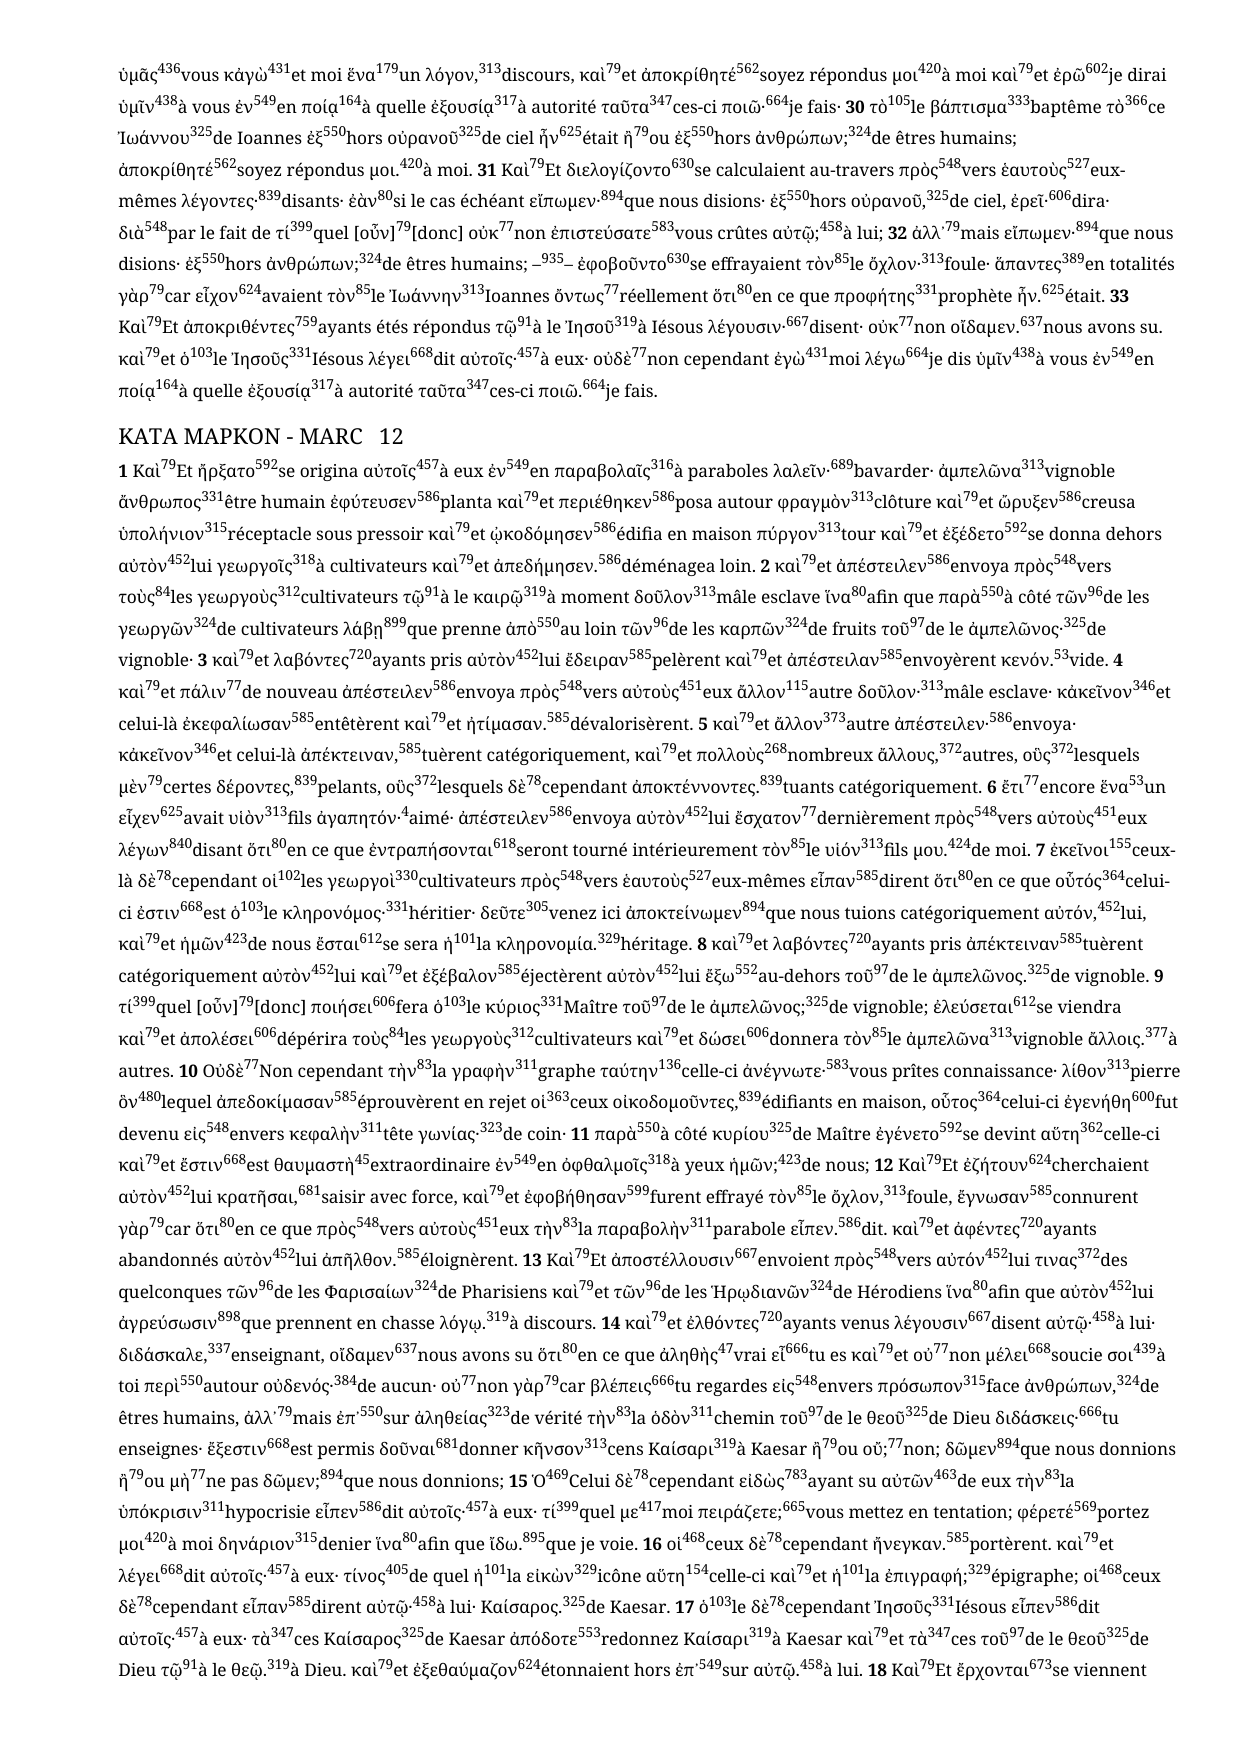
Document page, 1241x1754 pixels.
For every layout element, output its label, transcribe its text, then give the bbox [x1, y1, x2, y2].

text 1 Καὶ79Et ὅτε80lorsque ἐγγίζουσιν667approchent εἰς548envers Ἱεροσόλυμα314Ierosolymas εἰς548envers Βηθφαγὴ311Bethphagé καὶ79et Βηθανίαν311Béthanie πρὸς548vers τὸ87le ὄρος315montagne τῶν94de les ἐλαιῶν,322de oliviers, ἀποστέλλει668envoie δύο52deux τῶν96de les μαθητῶν324de disciples αὐτοῦ464de lui 2 καὶ79et λέγει668dit αὐτοῖς·457à eux· ὑπάγετε569dirigez en arrière εἰς548envers τὴν83la κώμην311village τὴν344celle κατέναντι552en contre face ὑμῶν,441de vous, καὶ79et εὐθὺς77directement εἰσπορευόμενοι866se allants à l'intérieur εἰς548envers αὐτὴν450elle εὑρήσετε603vous trouverez πῶλον313poulain δεδεμένον796ayant été attaché de lien ἐφ᾽548sur ὃν480lequel οὐδεὶς390aucun ἀνθρώπων324de êtres humains οὔπω77non encore ἐκάθισεν·586assit· λύσατε553déliez αὐτὸν452lui καὶ79et φέρετε.569portez. 3 καὶ79et ἐάν80si le cas échéant τις390un quelconque ὑμῖν438à vous εἴπῃ·899que dise· τί399quel ποιεῖτε665vous faites τοῦτο;348ce-ci; εἴπατε·553dites· ὅτι80en ce que ὁ103le κύριος331Maître αὐτοῦ464de lui χρείαν311besoin ἔχει,668a, καὶ79et εὐθὺς77directement αὐτὸν452lui ἀποστέλλει668envoie πάλιν77de nouveau ὧδε.77ici. 4 Καὶ79Et ἀπῆλθον585éloignèrent καὶ79et εὗρον585trouvèrent πῶλον313poulain δεδεμένον796ayant été attaché de lien πρὸς548vers τὴν83la θύραν311porte ἔξω77au-dehors ἐπὶ550sur τοῦ99de le ἀμφόδου327de contour du chemin καὶ79et λύουσιν667délient αὐτόν.452lui. 5 καί79et τινες389des quelconques τῶν357de ceux ἐκεῖ77là ἑστηκότων777de ayants dressés ἔλεγον624disaient αὐτοῖς·457à eux· τί399quel ποιεῖτε665vous faites λύοντες839déliants τὸν85le πῶλον;313poulain; 6 οἱ468ceux δὲ78cependant εἶπαν585dirent αὐτοῖς457à eux καθὼς77de haut en bas comme εἶπεν586dit ὁ103le Ἰησοῦς,331Iésous, καὶ79et ἀφῆκαν585abandonnèrent αὐτούς.451eux. 7 Καὶ79Et φέρουσιν667portent τὸν85le πῶλον313poulain πρὸς548vers τὸν85le Ἰησοῦν313Iésous καὶ79et ἐπιβάλλουσιν667surjettent αὐτῷ458à lui τὰ86les ἱμάτια314himations αὐτῶν,463de eux, καὶ79et ἐκάθισεν586assit ἐπ᾽548sur αὐτόν.452lui. 8 καὶ79et πολλοὶ389nombreux τὰ86les ἱμάτια314himations αὐτῶν463de eux ἔστρωσαν585étendirent εἰς548envers τὴν83la ὁδόν,311chemin, ἄλλοι389autres δὲ78cependant στιβάδας310branches κόψαντες720ayants coupés ἐκ550hors τῶν96de les ἀγρῶν.324de champs. 9 καὶ79et οἱ363ceux προάγοντες839menants devant καὶ79et οἱ363ceux ἀκολουθοῦντες839suivants ἔκραζον·624croassaient· ὡσαννά·304Hosanna· εὐλογημένος813ayant été élogié ὁ364celui ἐρχόμενος867se venant ἐν549en ὀνόματι321à nom κυρίου·325de Maître· 10 εὐλογημένη811ayante étée élogiée ἡ101la ἐρχομένη865se venante βασιλεία329royauté τοῦ97de le πατρὸς325de père ἡμῶν423de nous Δαυίδ·325de Dauid· ὡσαννὰ304Hosanna ἐν549en τοῖς92à les ὑψίστοις.11à très hauts. 11 Καὶ79Et εἰσῆλθεν586vint à l'intérieur εἰς548envers Ἱεροσόλυμα314Ierosolymas εἰς548envers τὸ87le ἱερὸν315sanctuaire καὶ79et περιβλεψάμενος740se ayant regardé autour πάντα,374tous, ὀψίας63de tardive ἤδη77déjà οὔσης832de étante τῆς95de la ὥρας,323de heure, ἐξῆλθεν586sortit εἰς548envers Βηθανίαν311Béthanie μετὰ550avec τῶν96de les δώδεκα.64de douze. 12 Καὶ79Et τῇ350à celle ἐπαύριον77lendemain ἐξελθόντων715de ayants sortis αὐτῶν463de eux ἀπὸ550au loin Βηθανίας323de Béthanie ἐπείνασεν.586eut faim. 13 καὶ79et ἰδὼν721ayant vu συκῆν311figuier ἀπὸ547au loin μακρόθεν77à distance ἔχουσαν820ayante φύλλα314feuilles ἦλθεν,586vint, εἰ80si ἄρα77par conséquent τι375un quelconque εὑρήσει606trouvera ἐν549en αὐτῇ,456à elle, καὶ79et ἐλθὼν721ayant venu ἐπ᾽548sur αὐτὴν450elle οὐδὲν375aucun εὗρεν586trouva εἰ551si μὴ77ne pas φύλλα·314feuilles· ὁ103le γὰρ79car καιρὸς331moment οὐκ77non ἦν625était σύκων.326de figues. 14 καὶ79et ἀποκριθεὶς760ayant été répondu εἶπεν586dit αὐτῇ·456à elle· μηκέτι77ne pas plus εἰς548envers τὸν85le αἰῶνα313ère ἐκ550hors σοῦ442de toi μηδεὶς390ne pas un καρπὸν313fruit φάγοι.694que mange. καὶ79et ἤκουον624écoutaient οἱ102les μαθηταὶ330disciples αὐτοῦ.464de lui. 15 Καὶ79Et ἔρχονται673se viennent εἰς548envers Ἱεροσόλυμα.314Ierosolymas. Καὶ79Et εἰσελθὼν721ayant venu à l'intérieur εἰς548envers τὸ87le ἱερὸν315sanctuaire ἤρξατο592se origina ἐκβάλλειν689éjecter τοὺς345ceux πωλοῦντας821troquants καὶ79et τοὺς345ceux ἀγοράζοντας821achetants à l'agora ἐν549en τῷ93à le ἱερῷ,321à sanctuaire, καὶ79et τὰς82les τραπέζας310tables τῶν96de les κολλυβιστῶν324de changeurs de pièces καὶ79et τὰς82les καθέδρας310sièges τῶν357de ceux πωλούντων833de troquants τὰς82les περιστερὰς310colombes κατέστρεψεν,586catastropha, 16 καὶ79et οὐκ77non ἤφιεν625abandonnait ἵνα80afin que τις390un quelconque διενέγκῃ899que diffère σκεῦος315ustensile διὰ550par τοῦ99de le ἱεροῦ.327de sanctuaire. 17 καὶ79et ἐδίδασκεν625enseignait καὶ79et ἔλεγεν625disait αὐτοῖς·457à eux· οὐ340non γέγραπται654a été graphé ὅτι80en ce que ὁ103le οἶκός331maison μου424de moi οἶκος331maison προσευχῆς323de prière κληθήσεται619sera appelé πᾶσιν276à tous τοῖς92à les ἔθνεσιν;320à ethnies; ὑμεῖς447vous δὲ78cependant πεποιήκατε639vous avez fait αὐτὸν452lui σπήλαιον315caverne λῃστῶν.324de pilleurs. 18 Καὶ79Et ἤκουσαν585écoutèrent οἱ102les ἀρχιερεῖς330chefs sacrificateurs καὶ79et οἱ102les γραμματεῖς330lettrés καὶ79et ἐζήτουν624cherchaient πῶς77comment? αὐτὸν452lui ἀπολέσωσιν·898que dépérissent· ἐφοβοῦντο630se effrayaient γὰρ79car αὐτόν,452lui, πᾶς287tout γὰρ79car ὁ103le ὄχλος331foule ἐξεπλήσσετο636était heurté à l'excès ἐπὶ549sur τῇ89à la διδαχῇ317à enseignement αὐτοῦ.464de lui. 19 Καὶ79Et ὅταν80lorsque le cas échéant ὀψὲ77tardivement ἐγένετο,592se devint, ἐξεπορεύοντο630se allaient au dehors ἔξω552au-dehors τῆς95de la πόλεως.323de cité. 20 Καὶ79Et παραπορευόμενοι866se allants à côté πρωῒ77matinalement εἶδον585virent τὴν83la συκῆν311figuier ἐξηραμμένην794ayante étée séchée ἐκ550hors ῥιζῶν.322de racines. 21 καὶ79et ἀναμνησθεὶς760ayant été remémoré ὁ103le Πέτρος331Pierre λέγει668dit αὐτῷ·458à lui· ῥαββί,337rabbi, ἴδε306voici ἡ101la συκῆ329figuier ἣν478laquelle κατηράσω590tu te fis imprécation de haut en bas ἐξήρανται.654a été séché. 22 καὶ79et ἀποκριθεὶς760ayant été répondu ὁ103le Ἰησοῦς331Iésous λέγει668dit αὐτοῖς·457à eux· ἔχετε569ayez πίστιν311croyance θεοῦ.325de Dieu. 23 ἀμὴν304amen λέγω664je dis ὑμῖν438à vous ὅτι80en ce que ὃς498lequel ἂν340le cas échéant εἴπῃ899que dise τῷ93à le ὄρει321à montagne τούτῳ·146à ce-ci· ἄρθητι563sois levé καὶ79et βλήθητι563sois jeté εἰς548envers τὴν83la θάλασσαν,311mer, καὶ79et μὴ79ne pas διακριθῇ911que soit jugé à travers ἐν549en τῇ89à la καρδίᾳ317à coeur αὐτοῦ464de lui ἀλλὰ79mais πιστεύῃ921que croie ὅτι80en ce que ὃ482lequel λαλεῖ668bavarde γίνεται,674se devient, ἔσται612se sera αὐτῷ.458à lui. 24 διὰ548par le fait de τοῦτο348ce-ci λέγω664je dis ὑμῖν,438à vous, πάντα374tous ὅσα481autant lesquels προσεύχεσθε671vous vous priez καὶ79et αἰτεῖσθε,671vous vous demandez, πιστεύετε569croyez ὅτι80en ce que ἐλάβετε,583vous prîtes, καὶ79et ἔσται612se sera ὑμῖν.438à vous. 25 Καὶ79Et ὅταν80lorsque le cas échéant στήκετε665vous tenez debout προσευχόμενοι,866se priants, ἀφίετε569abandonnez εἴ80si τι375un quelconque ἔχετε665vous avez κατά550contre τινος,384de un quelconque, ἵνα80afin que καὶ77aussi ὁ103le πατὴρ331père ὑμῶν441de vous ὁ498celui ἐν549en τοῖς90à les οὐρανοῖς318à cieux ἀφῇ899que abandonne ὑμῖν438à vous τὰ86les παραπτώματα314chutes à côté ὑμῶν.441de vous. 26 27 Καὶ79Et ἔρχονται673se viennent πάλιν77de nouveau εἰς548envers Ἱεροσόλυμα.314Ierosolymas. καὶ79et ἐν549en τῷ93à le ἱερῷ321à sanctuaire περιπατοῦντος834de piétinant autour αὐτοῦ464de lui ἔρχονται673se viennent πρὸς548vers αὐτὸν452lui οἱ102les ἀρχιερεῖς330chefs sacrificateurs καὶ79et οἱ102les γραμματεῖς330lettrés καὶ79et οἱ102les πρεσβύτεροι70plus anciens 28 καὶ79et ἔλεγον624disaient αὐτῷ·458à lui· ἐν549en ποίᾳ164à quelle ἐξουσίᾳ317à autorité ταῦτα347ces-ci ποιεῖς;666tu fais; ἢ79ou τίς410quel σοι439à toi ἔδωκεν586donna τὴν83la ἐξουσίαν311autorité ταύτην136celle-ci ἵνα80afin que ταῦτα347ces-ci ποιῇς;919que tu fasses; 29 Ὁ103Le δὲ78cependant Ἰησοῦς331Iésous εἶπεν586dit αὐτοῖς·457à eux· ἐπερωτήσω602je surinterrogerai ὑμᾶς436vous κἀγὼ431et moi ἕνα179un λόγον,313discours, καὶ79et ἀποκρίθητέ562soyez répondus μοι420à moi καὶ79et ἐρῶ602je dirai ὑμῖν438à vous ἐν549en ποίᾳ164à quelle ἐξουσίᾳ317à autorité ταῦτα347ces-ci ποιῶ·664je fais· 30 τὸ105le βάπτισμα333baptême τὸ366ce Ἰωάννου325de Ioannes ἐξ550hors οὐρανοῦ325de ciel ἦν625était ἢ79ou ἐξ550hors ἀνθρώπων;324de êtres humains; ἀποκρίθητέ562soyez répondus μοι.420à moi. 31 Καὶ79Et διελογίζοντο630se calculaient au-travers πρὸς548vers ἑαυτοὺς527eux-mêmes λέγοντες·839disants· ἐὰν80si le cas échéant εἴπωμεν·894que nous disions· ἐξ550hors οὐρανοῦ,325de ciel, ἐρεῖ·606dira· διὰ548par le fait de τί399quel [οὖν]79[donc] οὐκ77non ἐπιστεύσατε583vous crûtes αὐτῷ;458à lui; 32 ἀλλ᾽79mais εἴπωμεν·894que nous disions· ἐξ550hors ἀνθρώπων;324de êtres humains; –935– ἐφοβοῦντο630se effrayaient τὸν85le ὄχλον·313foule· ἅπαντες389en totalités γὰρ79car εἶχον624avaient τὸν85le Ἰωάννην313Ioannes ὄντως77réellement ὅτι80en ce que προφήτης331prophète ἦν.625était. 33 Καὶ79Et ἀποκριθέντες759ayants étés répondus τῷ91à le Ἰησοῦ319à Iésous λέγουσιν·667disent· οὐκ77non οἴδαμεν.637nous avons su. καὶ79et ὁ103le Ἰησοῦς331Iésous λέγει668dit αὐτοῖς·457à eux· οὐδὲ77non cependant ἐγὼ431moi λέγω664je dis ὑμῖν438à vous ἐν549en ποίᾳ164à quelle ἐξουσίᾳ317à autorité ταῦτα347ces-ci ποιῶ.664je fais. [118, 59, 1181, 402]
text ΚΑΤΑ ΜΑΡΚΟΝ - MARC 12 [118, 421, 1181, 451]
text 1 Καὶ79Et ἤρξατο592se origina αὐτοῖς457à eux ἐν549en παραβολαῖς316à paraboles λαλεῖν·689bavarder· ἀμπελῶνα313vignoble ἄνθρωπος331être humain ἐφύτευσεν586planta καὶ79et περιέθηκεν586posa autour φραγμὸν313clôture καὶ79et ὤρυξεν586creusa ὑπολήνιον315réceptacle sous pressoir καὶ79et ᾠκοδόμησεν586édifia en maison πύργον313tour καὶ79et ἐξέδετο592se donna dehors αὐτὸν452lui γεωργοῖς318à cultivateurs καὶ79et ἀπεδήμησεν.586déménagea loin. 2 καὶ79et ἀπέστειλεν586envoya πρὸς548vers τοὺς84les γεωργοὺς312cultivateurs τῷ91à le καιρῷ319à moment δοῦλον313mâle esclave ἵνα80afin que παρὰ550à côté τῶν96de les γεωργῶν324de cultivateurs λάβῃ899que prenne ἀπὸ550au loin τῶν96de les καρπῶν324de fruits τοῦ97de le ἀμπελῶνος·325de vignoble· 3 καὶ79et λαβόντες720ayants pris αὐτὸν452lui ἔδειραν585pelèrent καὶ79et ἀπέστειλαν585envoyèrent κενόν.53vide. 4 καὶ79et πάλιν77de nouveau ἀπέστειλεν586envoya πρὸς548vers αὐτοὺς451eux ἄλλον115autre δοῦλον·313mâle esclave· κἀκεῖνον346et celui-là ἐκεφαλίωσαν585entêtèrent καὶ79et ἠτίμασαν.585dévalorisèrent. 5 καὶ79et ἄλλον373autre ἀπέστειλεν·586envoya· κἀκεῖνον346et celui-là ἀπέκτειναν,585tuèrent catégoriquement, καὶ79et πολλοὺς268nombreux ἄλλους,372autres, οὓς372lesquels μὲν79certes δέροντες,839pelants, οὓς372lesquels δὲ78cependant ἀποκτέννοντες.839tuants catégoriquement. 6 ἔτι77encore ἕνα53un εἶχεν625avait υἱὸν313fils ἀγαπητόν·4aimé· ἀπέστειλεν586envoya αὐτὸν452lui ἔσχατον77dernièrement πρὸς548vers αὐτοὺς451eux λέγων840disant ὅτι80en ce que ἐντραπήσονται618seront tourné intérieurement τὸν85le υἱόν313fils μου.424de moi. 7 ἐκεῖνοι155ceux-là δὲ78cependant οἱ102les γεωργοὶ330cultivateurs πρὸς548vers ἑαυτοὺς527eux-mêmes εἶπαν585dirent ὅτι80en ce que οὗτός364celui-ci ἐστιν668est ὁ103le κληρονόμος·331héritier· δεῦτε305venez ici ἀποκτείνωμεν894que nous tuions catégoriquement αὐτόν,452lui, καὶ79et ἡμῶν423de nous ἔσται612se sera ἡ101la κληρονομία.329héritage. 8 καὶ79et λαβόντες720ayants pris ἀπέκτειναν585tuèrent catégoriquement αὐτὸν452lui καὶ79et ἐξέβαλον585éjectèrent αὐτὸν452lui ἔξω552au-dehors τοῦ97de le ἀμπελῶνος.325de vignoble. 9 τί399quel [οὖν]79[donc] ποιήσει606fera ὁ103le κύριος331Maître τοῦ97de le ἀμπελῶνος;325de vignoble; ἐλεύσεται612se viendra καὶ79et ἀπολέσει606dépérira τοὺς84les γεωργοὺς312cultivateurs καὶ79et δώσει606donnera τὸν85le ἀμπελῶνα313vignoble ἄλλοις.377à autres. 10 Οὐδὲ77Non cependant τὴν83la γραφὴν311graphe ταύτην136celle-ci ἀνέγνωτε·583vous prîtes connaissance· λίθον313pierre ὃν480lequel ἀπεδοκίμασαν585éprouvèrent en rejet οἱ363ceux οἰκοδομοῦντες,839édifiants en maison, οὗτος364celui-ci ἐγενήθη600fut devenu εἰς548envers κεφαλὴν311tête γωνίας·323de coin· 11 παρὰ550à côté κυρίου325de Maître ἐγένετο592se devint αὕτη362celle-ci καὶ79et ἔστιν668est θαυμαστὴ45extraordinaire ἐν549en ὀφθαλμοῖς318à yeux ἡμῶν;423de nous; 12 Καὶ79Et ἐζήτουν624cherchaient αὐτὸν452lui κρατῆσαι,681saisir avec force, καὶ79et ἐφοβήθησαν599furent effrayé τὸν85le ὄχλον,313foule, ἔγνωσαν585connurent γὰρ79car ὅτι80en ce que πρὸς548vers αὐτοὺς451eux τὴν83la παραβολὴν311parabole εἶπεν.586dit. καὶ79et ἀφέντες720ayants abandonnés αὐτὸν452lui ἀπῆλθον.585éloignèrent. 13 Καὶ79Et ἀποστέλλουσιν667envoient πρὸς548vers αὐτόν452lui τινας372des quelconques τῶν96de les Φαρισαίων324de Pharisiens καὶ79et τῶν96de les Ἡρῳδιανῶν324de Hérodiens ἵνα80afin que αὐτὸν452lui ἀγρεύσωσιν898que prennent en chasse λόγῳ.319à discours. 14 καὶ79et ἐλθόντες720ayants venus λέγουσιν667disent αὐτῷ·458à lui· διδάσκαλε,337enseignant, οἴδαμεν637nous avons su ὅτι80en ce que ἀληθὴς47vrai εἶ666tu es καὶ79et οὐ77non μέλει668soucie σοι439à toi περὶ550autour οὐδενός·384de aucun· οὐ77non γὰρ79car βλέπεις666tu regardes εἰς548envers πρόσωπον315face ἀνθρώπων,324de êtres humains, ἀλλ᾽79mais ἐπ᾽550sur ἀληθείας323de vérité τὴν83la ὁδὸν311chemin τοῦ97de le θεοῦ325de Dieu διδάσκεις·666tu enseignes· ἔξεστιν668est permis δοῦναι681donner κῆνσον313cens Καίσαρι319à Kaesar ἢ79ou οὔ;77non; δῶμεν894que nous donnions ἢ79ou μὴ77ne pas δῶμεν;894que nous donnions; 15 Ὁ469Celui δὲ78cependant εἰδὼς783ayant su αὐτῶν463de eux τὴν83la ὑπόκρισιν311hypocrisie εἶπεν586dit αὐτοῖς·457à eux· τί399quel με417moi πειράζετε;665vous mettez en tentation; φέρετέ569portez μοι420à moi δηνάριον315denier ἵνα80afin que ἴδω.895que je voie. 16 οἱ468ceux δὲ78cependant ἤνεγκαν.585portèrent. καὶ79et λέγει668dit αὐτοῖς·457à eux· τίνος405de quel ἡ101la εἰκὼν329icône αὕτη154celle-ci καὶ79et ἡ101la ἐπιγραφή;329épigraphe; οἱ468ceux δὲ78cependant εἶπαν585dirent αὐτῷ·458à lui· Καίσαρος.325de Kaesar. 17 ὁ103le δὲ78cependant Ἰησοῦς331Iésous εἶπεν586dit αὐτοῖς·457à eux· τὰ347ces Καίσαρος325de Kaesar ἀπόδοτε553redonnez Καίσαρι319à Kaesar καὶ79et τὰ347ces τοῦ97de le θεοῦ325de Dieu τῷ91à le θεῷ.319à Dieu. καὶ79et ἐξεθαύμαζον624étonnaient hors ἐπ᾽549sur αὐτῷ.458à lui. 18 Καὶ79Et ἔρχονται673se viennent Σαδδουκαῖοι330Sadducéens πρὸς548vers αὐτόν,452lui, οἵτινες497lesquels des quelconques λέγουσιν667disent ἀνάστασιν311redressement μὴ77ne pas εἶναι,689être, καὶ79et ἐπηρώτων624surinterrogeaient αὐτὸν452lui λέγοντες·839disants· 19 διδάσκαλε,337enseignant, Μωϋσῆς331Môusês ἔγραψεν586grapha ἡμῖν419à nous ὅτι80en ce que ἐάν80si le cas échéant τινος384de un quelconque ἀδελφὸς331frère ἀποθάνῃ899que meure loin καὶ79et καταλίπῃ899que laisse en contrebas γυναῖκα311femme καὶ79et μὴ77ne pas ἀφῇ899que abandonne τέκνον,315enfant, ἵνα80afin que λάβῃ899que prenne ὁ103le ἀδελφὸς331frère αὐτοῦ464de lui τὴν83la γυναῖκα311femme καὶ79et ἐξαναστήσῃ899que redresse au-dehors σπέρμα315semence τῷ91à le ἀδελφῷ319à frère αὐτοῦ.464de lui. 20 ἑπτὰ196sept ἀδελφοὶ330frères ἦσαν·624étaient· καὶ79et ὁ103le πρῶτος71premier ἔλαβεν586prit γυναῖκα311femme καὶ79et ἀποθνῄσκων840mourant loin οὐκ77non ἀφῆκεν586abandonna σπέρμα·315semence· 21 καὶ79et ὁ103le δεύτερος71deuxième ἔλαβεν586prit αὐτὴν450elle καὶ79et ἀπέθανεν586mourut loin μὴ77ne pas καταλιπὼν721ayant laissé en contrebas σπέρμα·315semence· καὶ79et ὁ103le τρίτος71troisième ὡσαύτως·77de même· 22 καὶ79et οἱ102les ἑπτὰ70sept οὐκ77non ἀφῆκαν585abandonnèrent σπέρμα.315semence. ἔσχατον77dernièrement πάντων385de tous καὶ77aussi ἡ101la γυνὴ329femme ἀπέθανεν.586mourut loin. 23 ἐν549en τῇ89à la ἀναστάσει317à redressement [ὅταν77[lorsque le cas échéant ἀναστῶσιν]898que redressent] τίνος405de quel αὐτῶν463de eux ἔσται612se sera γυνή;329femme; οἱ102les γὰρ79car ἑπτὰ70sept ἔσχον585eurent αὐτὴν450elle γυναῖκα.311femme. 24 Ἔφη625Déclarait αὐτοῖς457à eux ὁ103le Ἰησοῦς·331Iésous· οὐ340non διὰ548par le fait de τοῦτο348ce-ci πλανᾶσθε677vous êtes égarés μὴ77ne pas εἰδότες782ayants sus τὰς82les γραφὰς310graphes μηδὲ79ni cependant τὴν83la δύναμιν311puissance τοῦ97de le θεοῦ;325de Dieu; 25 ὅταν80lorsque le cas échéant γὰρ79car ἐκ550hors νεκρῶν64de morts ἀναστῶσιν898que redressent οὔτε79ni γαμοῦσιν667marient οὔτε79ni γαμίζονται,679sont donnés en mariage, ἀλλ᾽79mais εἰσὶν667sont ὡς80comme ἄγγελοι330anges ἐν549en τοῖς90à les οὐρανοῖς.318à cieux. 26 περὶ550autour δὲ78cependant τῶν96de les νεκρῶν64de morts ὅτι80en ce que ἐγείρονται679sont éveillés οὐκ77non ἀνέγνωτε583vous prîtes connaissance ἐν549en τῇ89à la βίβλῳ317à bible Μωϋσέως325de Môusês ἐπὶ550sur τοῦ97de le βάτου325de buisson de ronce πῶς80comment? εἶπεν586dit αὐτῷ458à lui ὁ103le θεὸς331Dieu λέγων·840disant· ἐγὼ431moi ὁ103le θεὸς331Dieu Ἀβραὰμ325de Abraam καὶ79et [ὁ]103[le] θεὸς331Dieu Ἰσαὰκ325de Isaak καὶ79et [ὁ]103[le] θεὸς331Dieu Ἰακώβ;325de Iakob; 27 οὐκ77non ἔστιν668est θεὸς331Dieu νεκρῶν64de morts ἀλλὰ79mais ζώντων·833de vivants· πολὺ375nombreux πλανᾶσθε.677vous êtes égarés. 28 Καὶ79Et προσελθὼν721ayant venu vers εἷς71un τῶν96de les γραμματέων324de lettrés ἀκούσας721ayant écouté αὐτῶν463de eux συζητούντων,833de cherchants ensemble, ἰδὼν721ayant vu ὅτι80en ce que καλῶς77bellement ἀπεκρίθη600fut répondu αὐτοῖς457à eux ἐπηρώτησεν586surinterrogea αὐτόν·452lui· ποία408quelle ἐστὶν668est ἐντολὴ329commandement πρώτη212première πάντων;385de tous; 29 ἀπεκρίθη600fut répondu ὁ103le Ἰησοῦς331Iésous ὅτι80en ce que πρώτη69première ἐστίν·668est· ἄκουε,570écoute, Ἰσραήλ,337Israël, κύριος331Maître ὁ103le θεὸς331Dieu ἡμῶν423de nous κύριος331Maître εἷς197un ἐστιν,668est, 30 καὶ79et ἀγαπήσεις604tu aimeras κύριον313Maître τὸν85le θεόν313Dieu σου442de toi ἐξ550hors ὅλης279de toute entière τῆς95de la καρδίας323de coeur σου442de toi καὶ79et ἐξ550hors ὅλης279de toute entière τῆς95de la ψυχῆς323de âme σου442de toi καὶ79et ἐξ550hors ὅλης279de toute entière τῆς95de la διανοίας323de capacité d’intelligence σου442de toi καὶ79et ἐξ550hors ὅλης279de toute entière τῆς95de la ἰσχύος323de ténacité σου.442de toi. 31 δευτέρα69deuxième αὕτη·362celle-ci· ἀγαπήσεις604tu aimeras τὸν85le πλησίον53prochain σου442de toi ὡς80comme σεαυτόν.516toi-même. μείζων45plus grande τούτων355de celles-ci ἄλλη130autre ἐντολὴ329commandement οὐκ77non ἔστιν.668est. 32 Καὶ79Et εἶπεν586dit αὐτῷ458à lui ὁ103le γραμματεύς·331lettré· καλῶς,77bellement, διδάσκαλε,337enseignant, ἐπ᾽550sur ἀληθείας323de vérité εἶπας721ayant dit ὅτι80en ce que εἷς47un ἐστιν668est καὶ79et οὐκ77non ἔστιν668est ἄλλος390autre πλὴν552toutefois αὐτοῦ·464de lui· 33 καὶ79et τὸ366ce ἀγαπᾶν689aimer αὐτὸν452lui ἐξ550hors ὅλης279de toute entière τῆς95de la καρδίας323de coeur καὶ79et ἐξ550hors ὅλης279de toute entière τῆς95de la συνέσεως323de compréhension καὶ79et ἐξ550hors ὅλης279de toute entière τῆς95de la ἰσχύος323de ténacité καὶ79et τὸ366ce ἀγαπᾶν689aimer τὸν245le πλησίον53prochain ὡς80comme ἑαυτὸν528lui-même περισσότερόν49plus surabondant ἐστιν668est πάντων282de tous τῶν98de les ὁλοκαυτωμάτων326de holocaustes καὶ79et θυσιῶν.322de sacrifices. 34 καὶ79et ὁ103le Ἰησοῦς331Iésous ἰδὼν721ayant vu [αὐτὸν]452[lui] ὅτι80en ce que νουνεχῶς77intelligemment ἀπεκρίθη600fut répondu εἶπεν586dit αὐτῷ·458à lui· οὐ77non μακρὰν77longuement εἶ666tu es ἀπὸ550au loin τῆς95de la βασιλείας323de royauté τοῦ97de le θεοῦ.325de Dieu. Καὶ79Et οὐδεὶς390aucun οὐκέτι77non plus ἐτόλμα625osait αὐτὸν452lui ἐπερωτῆσαι.681surinterroger. 35 Καὶ79Et ἀποκριθεὶς760ayant été répondu ὁ103le Ἰησοῦς331Iésous ἔλεγεν625disait διδάσκων840enseignant ἐν549en τῷ93à le ἱερῷ·321à sanctuaire· πῶς77comment? λέγουσιν667disent οἱ102les γραμματεῖς330lettrés ὅτι80en ce que ὁ103le χριστὸς331Christ υἱὸς331fils Δαυίδ325de Dauid ἐστιν;668est; 36 αὐτὸς546lui-même Δαυὶδ331Dauid εἶπεν586dit ἐν549en τῷ93à le πνεύματι321à souffle τῷ93à le ἁγίῳ·12à saint· εἶπεν586dit ὁ103le κύριος331Maître τῷ91à le κυρίῳ319à Maître μου·424de moi· κάθου574te sois assis ἐκ550hors δεξιῶν66de droits μου,424de moi, ἕως80jusqu'à ce que ἂν340le cas échéant θῶ895que je pose τοὺς84les ἐχθρούς52ennemis σου442de toi ὑποκάτω552en dessous vers le bas τῶν96de les ποδῶν324de pieds σου.442de toi. 37 αὐτὸς542lui-même Δαυὶδ331Dauid λέγει668dit αὐτὸν452lui κύριον,313Maître, καὶ79et πόθεν77d'où? αὐτοῦ464de lui ἐστιν668est υἱός;331fils; Καὶ79Et [ὁ]364[celui] πολὺς287nombreux ὄχλος331foule ἤκουεν625écoutait αὐτοῦ464de lui ἡδέως.77plaisamment. 38 Καὶ79Et ἐν549en τῇ89à la διδαχῇ317à enseignement αὐτοῦ464de lui ἔλεγεν·625disait· βλέπετε569regardez ἀπὸ550au loin τῶν96de les γραμματέων324de lettrés τῶν357de ceux θελόντων833de voulants ἐν549en στολαῖς316à longues robes περιπατεῖν689piétiner autour καὶ79et ἀσπασμοὺς312salutations ἐν549en ταῖς88à les ἀγοραῖς316à agoras 39 καὶ79et πρωτοκαθεδρίας310premiers sièges ἐν549en ταῖς88à les συναγωγαῖς316à synagogues καὶ79et πρωτοκλισίας310premières places de clinaisons ἐν549en τοῖς92à les δείπνοις,320à dîners, 40 οἱ363ceux κατεσθίοντες839mangeants complètement τὰς82les οἰκίας310maisons d'habitations τῶν94de les χηρῶν322de veuves καὶ79et προφάσει317à apparence en avant μακρὰ77longuement προσευχόμενοι·866se priants· οὗτοι363ceux-ci λήμψονται611se prendront περισσότερον6plus surabondant κρίμα.315objet de jugement. 41 Καὶ79Et καθίσας721ayant assis κατέναντι552en contre face τοῦ99de le γαζοφυλακίου327de gazophylacium ἐθεώρει625observait πῶς77comment? ὁ103le ὄχλος331foule βάλλει668jette χαλκὸν313cuivre εἰς548envers τὸ87le γαζοφυλάκιον.315gazophylacium. καὶ79et πολλοὶ286nombreux πλούσιοι70riches ἔβαλλον624jetaient πολλά·374nombreux· 42 καὶ79et ἐλθοῦσα719ayante venue μία195une χήρα329veuve πτωχὴ20pauvre ἔβαλεν586jeta λεπτὰ314petites pièces δύο,180deux, ὅ500lequel ἐστιν668est κοδράντης.331quadrant. 43 καὶ79et προσκαλεσάμενος740se ayant appelé auprès τοὺς84les μαθητὰς312disciples αὐτοῦ464de lui εἶπεν586dit αὐτοῖς·457à eux· ἀμὴν304amen λέγω664je dis ὑμῖν438à vous ὅτι80en ce que ἡ101la χήρα329veuve αὕτη154celle-ci ἡ101la πτωχὴ20pauvre πλεῖον55plus nombreusement πάντων280de tous ἔβαλεν586jeta τῶν357de ceux βαλλόντων833de jetants εἰς548envers τὸ87le γαζοφυλάκιον·315gazophylacium· 44 πάντες389tous γὰρ79car ἐκ550hors τοῦ360de ce περισσεύοντος836de surabondant αὐτοῖς457à eux ἔβαλον,585jetèrent, αὕτη362celle-ci δὲ78cependant ἐκ550hors τῆς95de la ὑστερήσεως323de insuffisance αὐτῆς462de elle πάντα374tous ὅσα481autant lesquels εἶχεν625avait ἔβαλεν586jeta ὅλον269tout entier τὸν85le βίον313existence αὐτῆς.462de elle. [118, 455, 1181, 1682]
